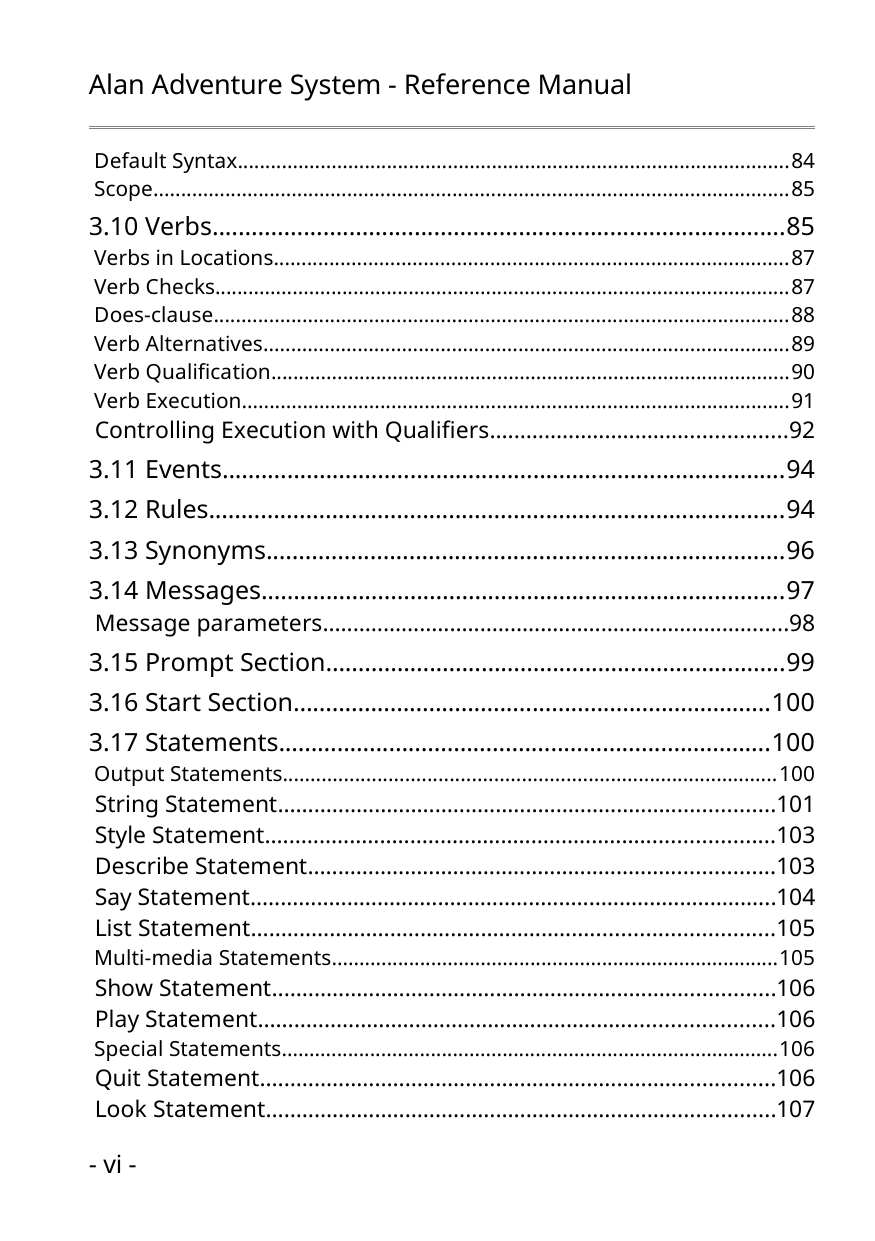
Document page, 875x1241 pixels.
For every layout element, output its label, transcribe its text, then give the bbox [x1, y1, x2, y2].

text Look Statement 107 [88, 1093, 815, 1124]
text Controlling Execution with Qualifiers 92 [88, 414, 815, 445]
text 3.16 Start Section 100 [88, 685, 815, 719]
text Verbs in Locations 87 [88, 243, 815, 272]
text Show Statement 106 [88, 972, 815, 1003]
text Play Statement 106 [88, 1003, 815, 1034]
text Quit Statement 106 [88, 1062, 815, 1093]
text 3.10 Verbs 85 [88, 209, 815, 243]
text Output Statements 100 [88, 759, 815, 788]
text List Statement 105 [88, 912, 815, 943]
text Special Statements 106 [88, 1034, 815, 1062]
text 3.12 Rules 94 [88, 492, 815, 526]
text Message parameters 98 [88, 607, 815, 638]
text Multi-media Statements 105 [88, 943, 815, 972]
text Verb Execution 91 [88, 386, 815, 414]
text 3.11 Events 94 [88, 452, 815, 486]
text Verb Checks 87 [88, 272, 815, 300]
text 3.17 Statements 100 [88, 725, 815, 759]
text Verb Alternatives 89 [88, 329, 815, 357]
text Does-clause 88 [88, 300, 815, 329]
text Say Statement 104 [88, 881, 815, 912]
text Style Statement 103 [88, 819, 815, 850]
text Scope 85 [88, 174, 815, 203]
text 3.15 Prompt Section 99 [88, 644, 815, 678]
text 3.14 Messages 97 [88, 573, 815, 607]
text String Statement 101 [88, 788, 815, 819]
text 3.13 Synonyms 96 [88, 533, 815, 567]
text Describe Statement 103 [88, 850, 815, 881]
text Default Syntax 84 [88, 146, 815, 174]
text Verb Qualification 90 [88, 357, 815, 386]
